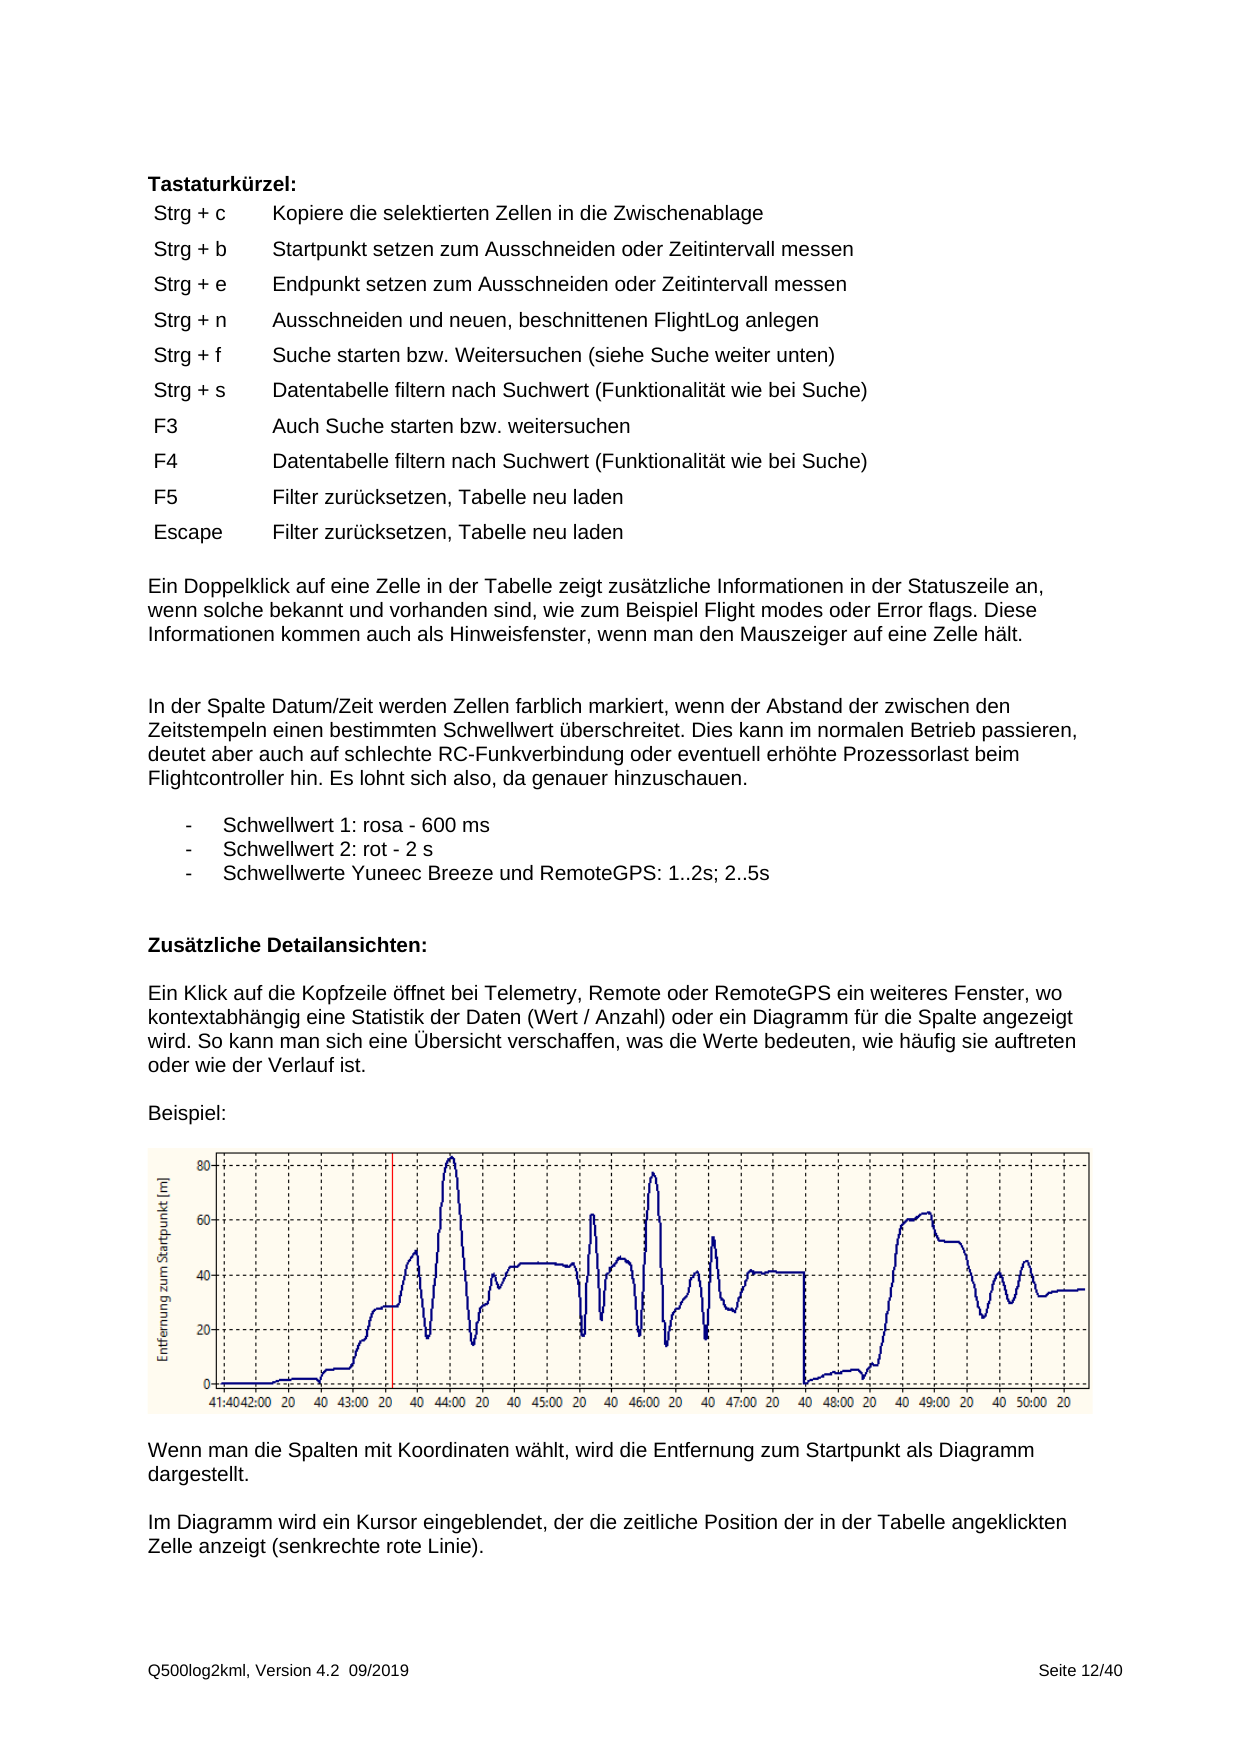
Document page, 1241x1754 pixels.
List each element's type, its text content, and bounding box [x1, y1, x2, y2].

table_cell F3 [148, 408, 266, 443]
table_cell Ausschneiden und neuen, beschnittenen FlightLog anlegen [266, 302, 1093, 337]
table_cell Strg + s [148, 373, 266, 408]
text Zusätzliche Detailansichten: [148, 933, 1093, 957]
table_cell Strg + f [148, 337, 266, 373]
picture [147, 1148, 1093, 1414]
table_header Kopiere die selektierten Zellen in die Zwischenablage [266, 196, 1093, 231]
list Schwellwert 2: rot - 2 s [185, 837, 1093, 861]
table_header Strg + c [148, 196, 266, 231]
table_cell Datentabelle filtern nach Suchwert (Funktionalität wie bei Suche) [266, 373, 1093, 408]
table_cell F5 [148, 479, 266, 514]
text In der Spalte Datum/Zeit werden Zellen farblich markiert, wenn der Abstand der zwischen den Zeitstempeln einen bestimmten Schwellwert überschreitet. Dies kann im normalen Betrieb passieren, deutet aber auch auf schlechte RC-Funkverbindung oder eventuell erhöhte Prozessorlast beim Flightcontroller hin. Es lohnt sich also, da genauer hinzuschauen. [148, 693, 1093, 789]
table_cell Filter zurücksetzen, Tabelle neu laden [266, 514, 1093, 550]
table_cell Filter zurücksetzen, Tabelle neu laden [266, 479, 1093, 514]
text Tastaturkürzel: [148, 172, 1093, 196]
table_cell Endpunkt setzen zum Ausschneiden oder Zeitintervall messen [266, 266, 1093, 302]
text Ein Klick auf die Kopfzeile öffnet bei Telemetry, Remote oder RemoteGPS ein weiteres Fenster, wo kontextabhängig eine Statistik der Daten (Wert / Anzahl) oder ein Diagramm für die Spalte angezeigt wird. So kann man sich eine Übersicht verschaffen, was die Werte bedeuten, wie häufig sie auftreten oder wie der Verlauf ist. [148, 981, 1093, 1077]
table_cell Strg + n [148, 302, 266, 337]
text Im Diagramm wird ein Kursor eingeblendet, der die zeitliche Position der in der Tabelle angeklickten Zelle anzeigt (senkrechte rote Linie). [148, 1509, 1093, 1557]
table_cell Datentabelle filtern nach Suchwert (Funktionalität wie bei Suche) [266, 444, 1093, 479]
table_cell Strg + b [148, 231, 266, 266]
list Schwellwert 1: rosa - 600 ms [185, 813, 1093, 837]
table_cell F4 [148, 444, 266, 479]
text Beispiel: [148, 1101, 1093, 1125]
table_cell Startpunkt setzen zum Ausschneiden oder Zeitintervall messen [266, 231, 1093, 266]
text Wenn man die Spalten mit Koordinaten wählt, wird die Entfernung zum Startpunkt als Diagramm dargestellt. [148, 1438, 1093, 1486]
table_cell Strg + e [148, 266, 266, 302]
table_cell Suche starten bzw. Weitersuchen (siehe Suche weiter unten) [266, 337, 1093, 373]
table_cell Auch Suche starten bzw. weitersuchen [266, 408, 1093, 443]
table_cell Escape [148, 514, 266, 550]
list Schwellwerte Yuneec Breeze und RemoteGPS: 1..2s; 2..5s [185, 861, 1093, 885]
text Ein Doppelklick auf eine Zelle in der Tabelle zeigt zusätzliche Informationen in der Statuszeile an, wenn solche bekannt und vorhanden sind, wie zum Beispiel Flight modes oder Error flags. Diese Informationen kommen auch als Hinweisfenster, wenn man den Mauszeiger auf eine Zelle hält. [148, 574, 1093, 646]
